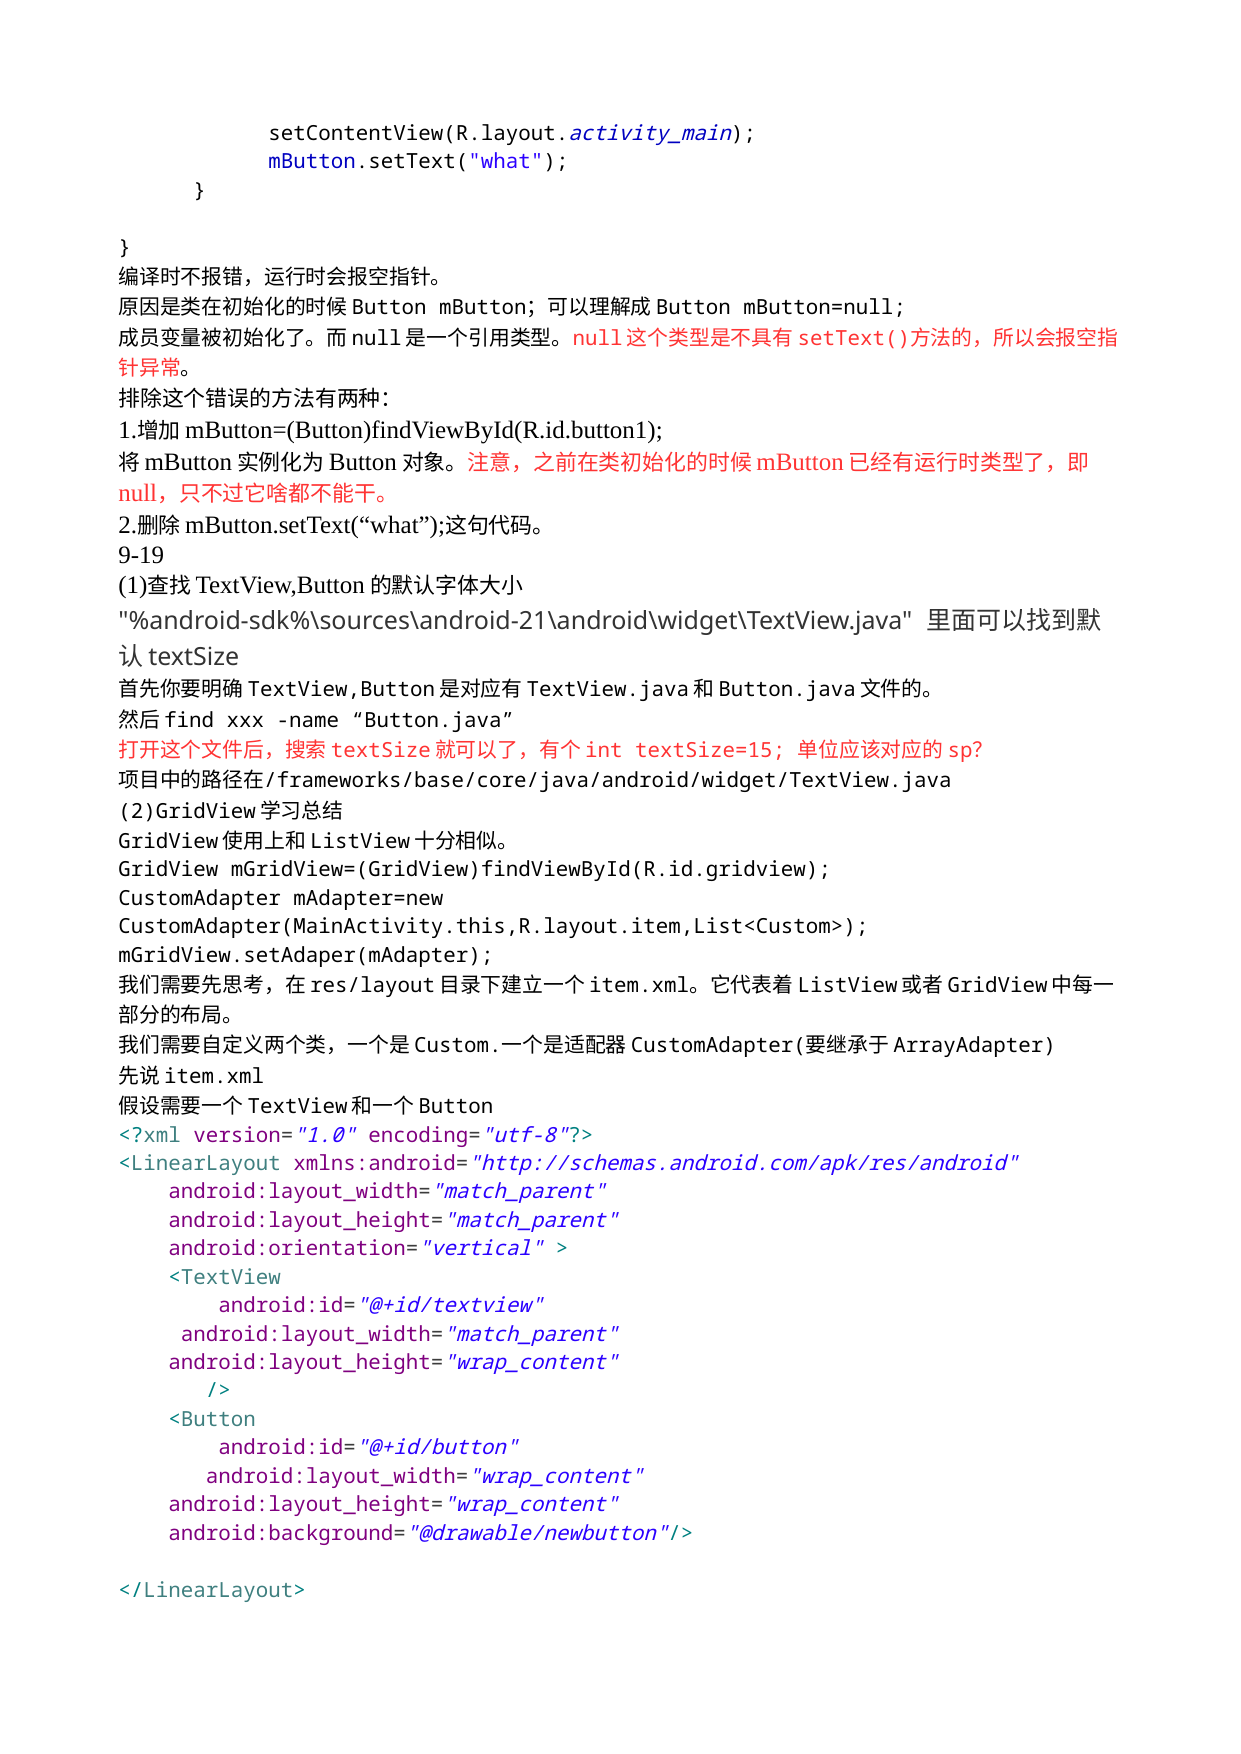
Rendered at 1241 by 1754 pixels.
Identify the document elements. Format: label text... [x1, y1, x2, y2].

text 先说item.xml [118, 1059, 1122, 1089]
text </LinearLayout> [118, 1575, 1122, 1603]
text <Button [118, 1404, 1122, 1432]
text /> [118, 1376, 1122, 1404]
text 成员变量被初始化了。而null是一个引用类型。null这个类型是不具有setText()方法的，所以会报空指针异常。 [118, 321, 1122, 381]
text setContentView(R.layout.activity_main); [118, 118, 1122, 147]
text 首先你要明确TextView,Button是对应有TextView.java和Button.java文件的。 [118, 673, 1122, 703]
text android:orientation="vertical" > [118, 1233, 1122, 1262]
text android:layout_width="wrap_content" [118, 1461, 1122, 1489]
text android:layout_height="wrap_content" [118, 1489, 1122, 1518]
text GridView使用上和ListView十分相似。 [118, 824, 1122, 854]
text 我们需要自定义两个类，一个是Custom.一个是适配器CustomAdapter(要继承于ArrayAdapter) [118, 1029, 1122, 1059]
text (1)查找TextView,Button的默认字体大小 [118, 568, 1122, 600]
text <?xml version="1.0" encoding="utf-8"?> [118, 1120, 1122, 1148]
text android:layout_width="match_parent" [118, 1319, 1122, 1347]
text 假设需要一个TextView和一个Button [118, 1089, 1122, 1120]
text android:id="@+id/button" [118, 1432, 1122, 1461]
text 打开这个文件后，搜索textSize就可以了，有个int textSize=15; 单位应该对应的sp？ [118, 733, 1122, 763]
text 然后find xxx -name “Button.java” [118, 703, 1122, 733]
text 排除这个错误的方法有两种： [118, 381, 1122, 413]
text android:layout_width="match_parent" [118, 1177, 1122, 1205]
text } [118, 175, 1122, 203]
text 我们需要先思考，在res/layout目录下建立一个item.xml。它代表着ListView或者GridView中每一部分的布局。 [118, 968, 1122, 1029]
text 原因是类在初始化的时候Button mButton；可以理解成Button mButton=null; [118, 291, 1122, 321]
text 编译时不报错，运行时会报空指针。 [118, 260, 1122, 291]
text android:background="@drawable/newbutton"/> [118, 1518, 1122, 1546]
text 将mButton实例化为Button对象。注意，之前在类初始化的时候mButton已经有运行时类型了，即null，只不过它啥都不能干。 [118, 445, 1122, 508]
text mButton.setText("what"); [118, 147, 1122, 175]
text android:layout_height="wrap_content" [118, 1347, 1122, 1376]
text (2)GridView学习总结 [118, 794, 1122, 824]
text android:layout_height="match_parent" [118, 1205, 1122, 1233]
text } [118, 232, 1122, 260]
text <TextView [118, 1262, 1122, 1290]
text GridView mGridView=(GridView)findViewById(R.id.gridview); [118, 854, 1122, 883]
text <LinearLayout xmlns:android="http://schemas.android.com/apk/res/android" [118, 1148, 1122, 1177]
text android:id="@+id/textview" [118, 1290, 1122, 1319]
text 1.增加mButton=(Button)findViewById(R.id.button1); [118, 413, 1122, 445]
text mGridView.setAdaper(mAdapter); [118, 940, 1122, 968]
text 2.删除mButton.setText(“what”);这句代码。 [118, 508, 1122, 540]
text 项目中的路径在/frameworks/base/core/java/android/widget/TextView.java [118, 763, 1122, 794]
text 9-19 [118, 540, 1122, 568]
text CustomAdapter mAdapter=new CustomAdapter(MainActivity.this,R.layout.item,List<Custom>); [118, 883, 1122, 940]
text "%android-sdk%\sources\android-21\android\widget\TextView.java" 里面可以找到默认textSize [118, 600, 1122, 673]
